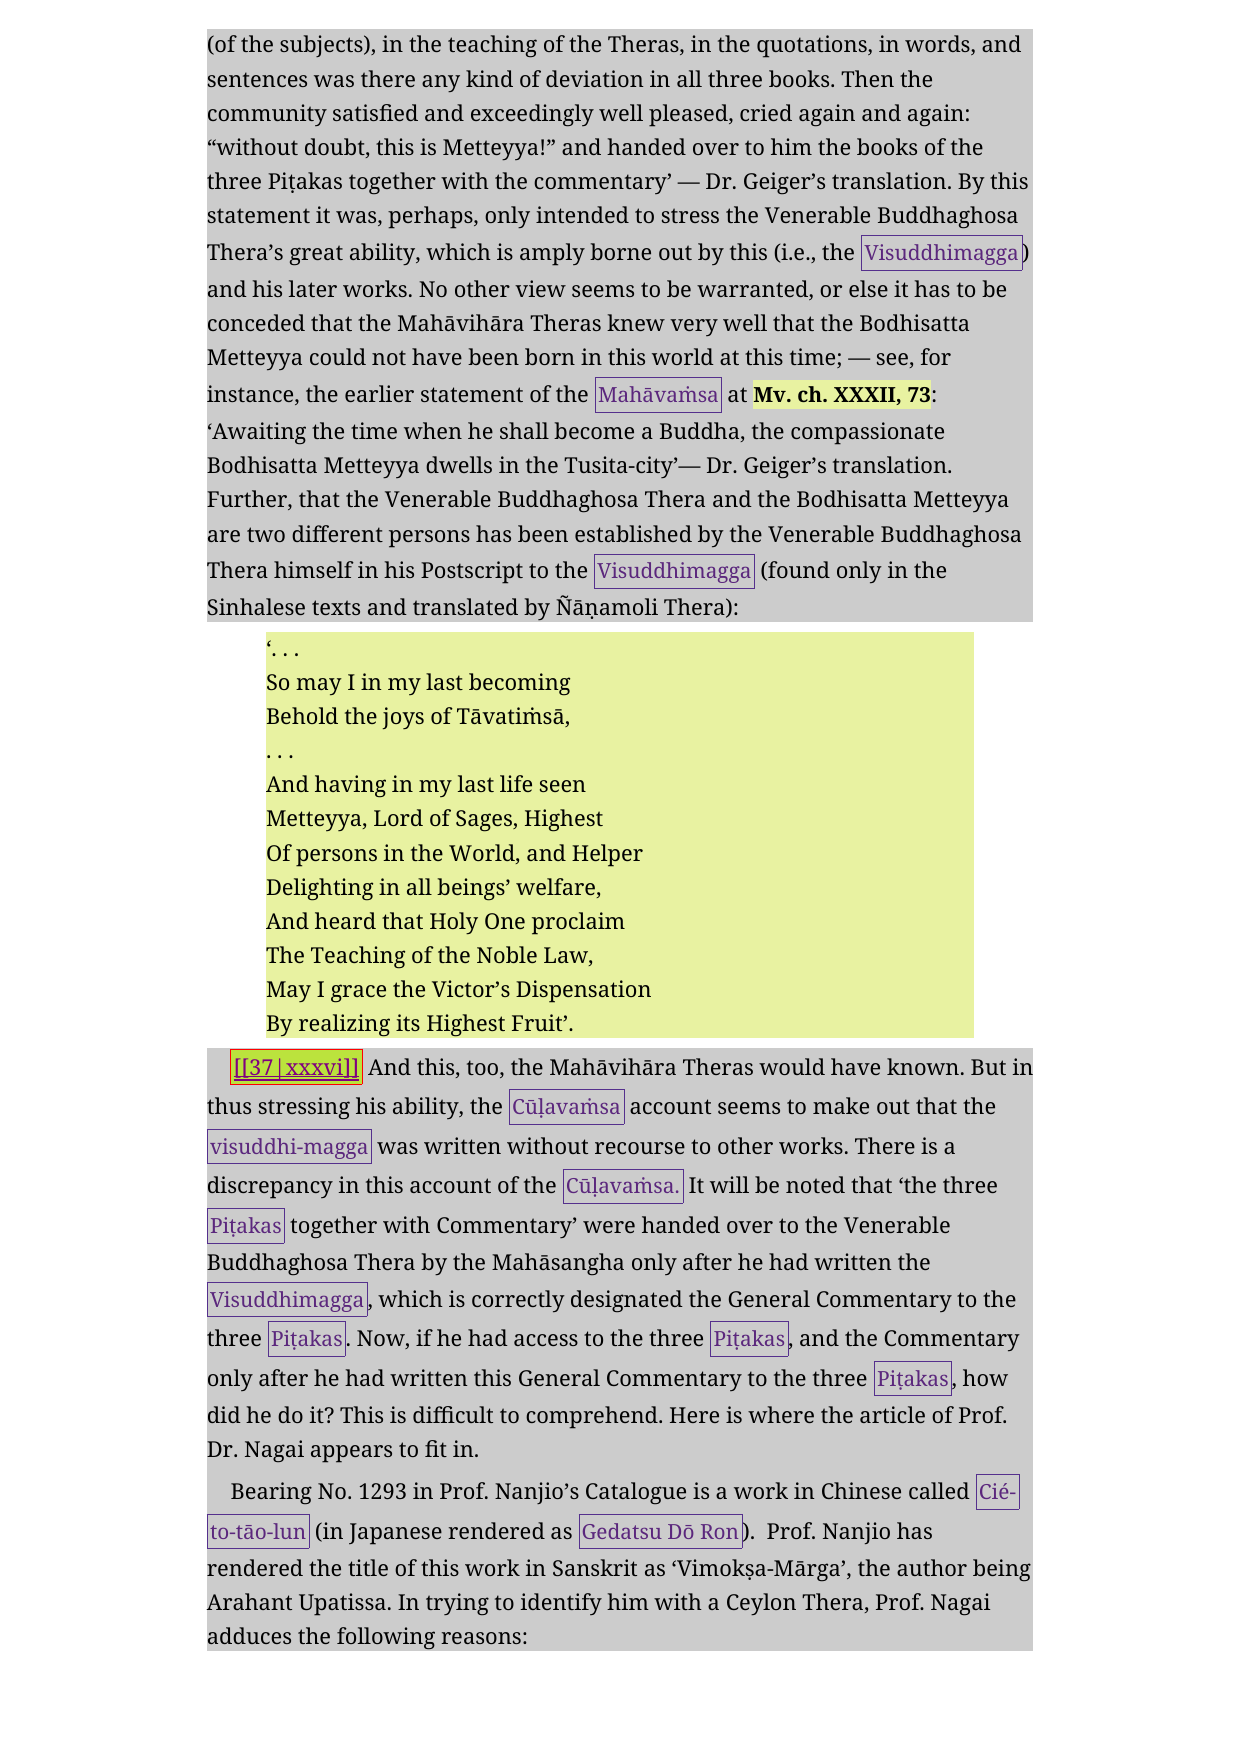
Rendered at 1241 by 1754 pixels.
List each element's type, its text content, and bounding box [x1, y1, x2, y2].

text And having in my last life seen Metteyya, Lord of Sages, Highest Of persons in the World, and Helper Delighting in all beings’ welfare, And heard that Holy One proclaim The Teaching of the Noble Law, May I grace the Victor’s Dispensation By realizing its Highest Fruit’. [266, 769, 974, 1038]
text (of the subjects), in the teaching of the Theras, in the quotations, in words, and sentences was there any kind of deviation in all three books. Then the community satisfied and exceedingly well pleased, cried again and again: “without doubt, this is Metteyya!” and handed over to him the books of the three Piṭakas together with the commentary’ — Dr. Geiger’s translation. By this statement it was, perhaps, only intended to stress the Venerable Buddhaghosa Thera’s great ability, which is amply borne out by this (i.e., the Visuddhimagga) and his later works. No other view seems to be warranted, or else it has to be conceded that the Mahāvihāra Theras knew very well that the Bodhisatta Metteyya could not have been born in this world at this time; — see, for instance, the earlier statement of the Mahāvaṁsa at Mv. ch. XXXII, 73: ‘Awaiting the time when he shall become a Buddha, the compassionate Bodhisatta Metteyya dwells in the Tusita-city’— Dr. Geiger’s translation. Further, that the Venerable Buddhaghosa Thera and the Bodhisatta Metteyya are two different persons has been established by the Venerable Buddhaghosa Thera himself in his Postscript to the Visuddhimagga (found only in the Sinhalese texts and translated by Ñāṇamoli Thera): [207, 29, 1033, 622]
text Bearing No. 1293 in Prof. Nanjio’s Catalogue is a work in Chinese called Cié-to-tāo-lun (in Japanese rendered as Gedatsu Dō Ron). Prof. Nanjio has rendered the title of this work in Sanskrit as ‘Vimokṣa-Mārga’, the author being Arahant Upatissa. In trying to identify him with a Ceylon Thera, Prof. Nagai adduces the following reasons: [207, 1474, 1033, 1651]
text [[37|xxxvi]] And this, too, the Mahāvihāra Theras would have known. But in thus stressing his ability, the Cūḷavaṁsa account seems to make out that the visuddhi-magga was written without recourse to other works. There is a discrepancy in this account of the Cūḷavaṁsa. It will be noted that ‘the three Piṭakas together with Commentary’ were handed over to the Venerable Buddhaghosa Thera by the Mahāsangha only after he had written the Visuddhimagga, which is correctly designated the General Commentary to the three Piṭakas. Now, if he had access to the three Piṭakas, and the Commentary only after he had written this General Commentary to the three Piṭakas, how did he do it? This is difficult to comprehend. Here is where the article of Prof. Dr. Nagai appears to fit in. [207, 1048, 1033, 1464]
text ‘. . . So may I in my last becoming Behold the joys of Tāvatiṁsā, . . . [266, 632, 974, 765]
